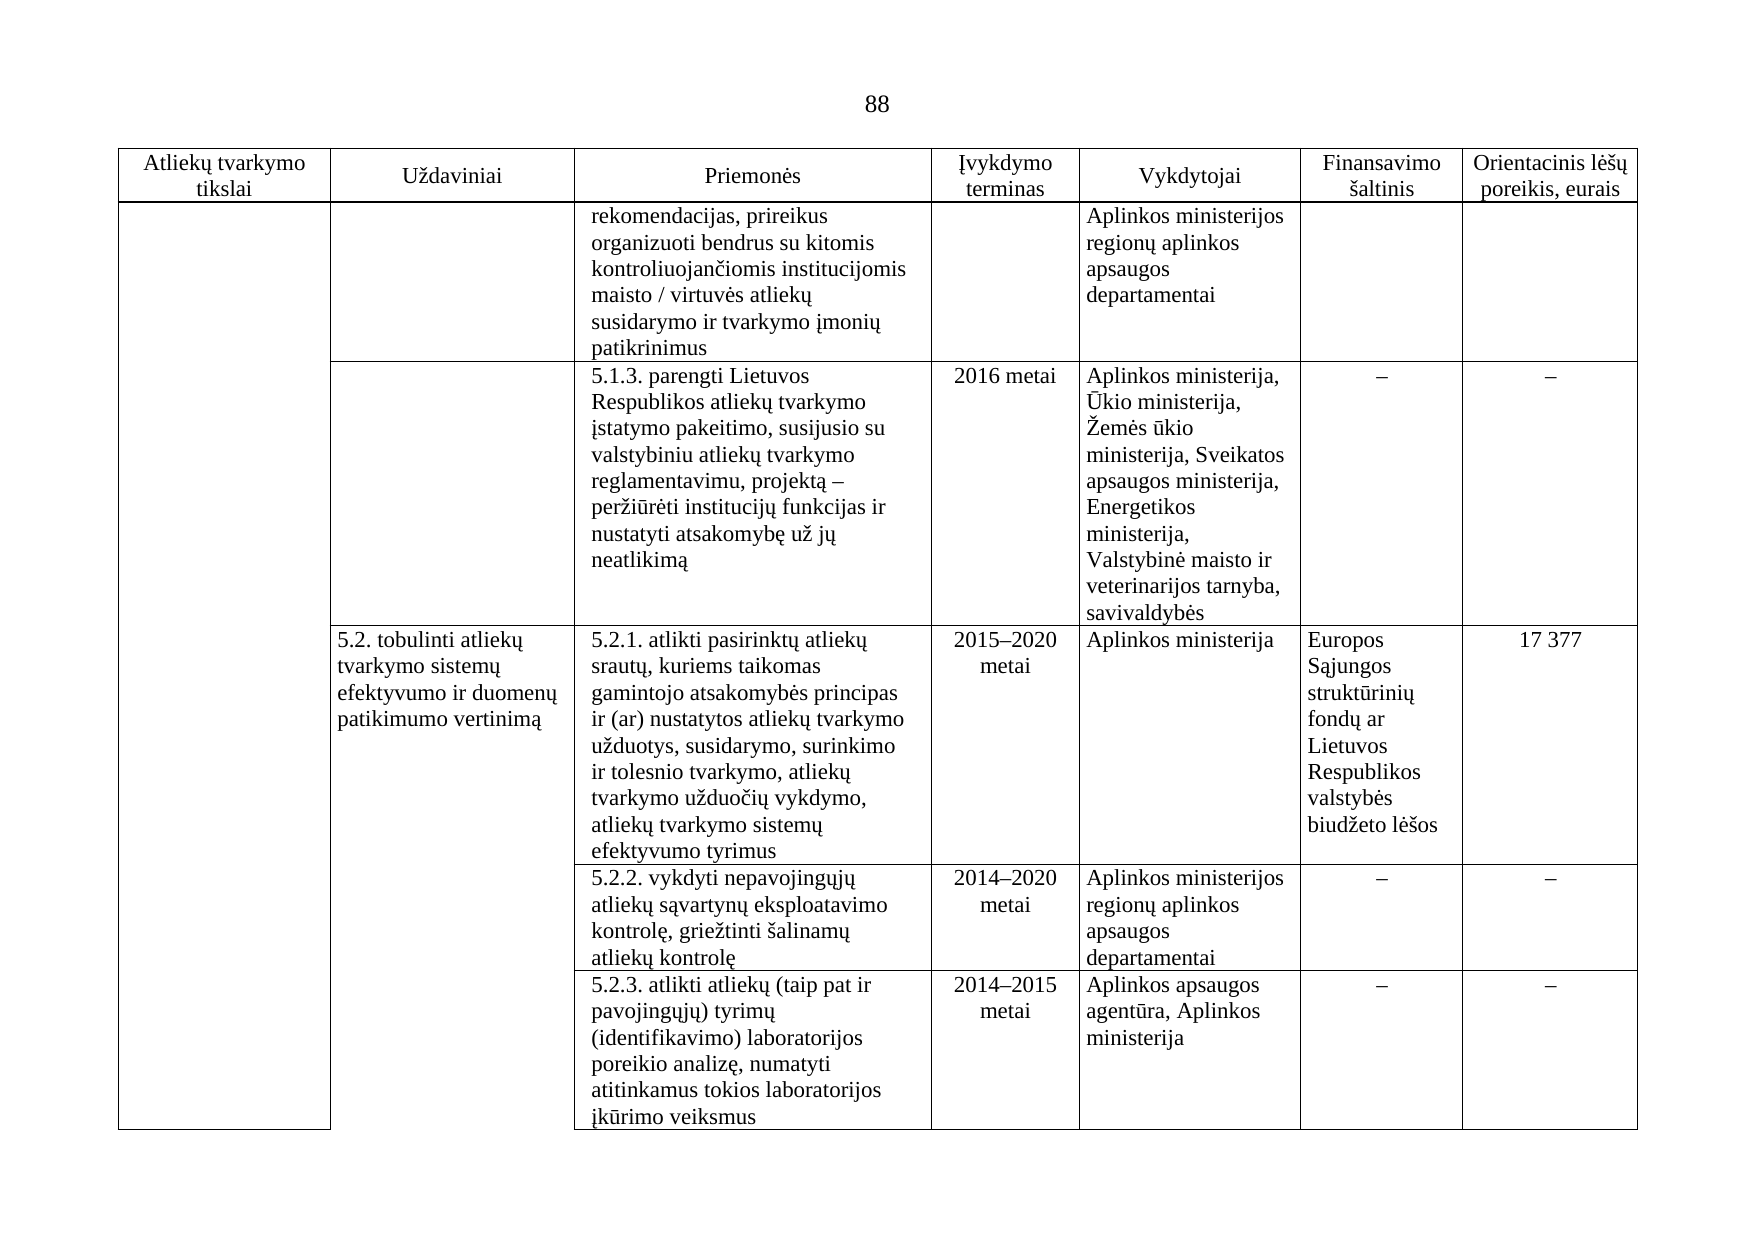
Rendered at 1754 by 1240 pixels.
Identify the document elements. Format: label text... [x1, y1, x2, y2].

table_header Uždaviniai [331, 149, 574, 201]
table_cell Aplinkos ministerijos regionų aplinkos apsaugos departamentai [1080, 865, 1300, 970]
table_header Atliekų tvarkymo tikslai [119, 149, 330, 201]
table_cell 2014–2020 metai [932, 865, 1079, 970]
table_cell 5.2.3. atlikti atliekų (taip pat ir pavojingųjų) tyrimų (identifikavimo) laboratorijos poreikio analizę, numatyti atitinkamus tokios laboratorijos įkūrimo veiksmus [575, 971, 931, 1129]
table_cell [119, 625, 330, 1129]
table_header Priemonės [575, 149, 931, 201]
table_header Orientacinis lėšų poreikis, eurais [1463, 149, 1637, 201]
table_cell rekomendacijas, prireikus organizuoti bendrus su kitomis kontroliuojančiomis institucijomis maisto / virtuvės atliekų susidarymo ir tvarkymo įmonių patikrinimus [575, 203, 931, 361]
table_cell 2014–2015 metai [932, 971, 1079, 1129]
table_cell 5.2. tobulinti atliekų tvarkymo sistemų efektyvumo ir duomenų patikimumo vertinimą [331, 626, 574, 1129]
table_header Finansavimo šaltinis [1301, 149, 1462, 201]
table_cell – [1301, 362, 1462, 625]
table_cell Aplinkos ministerijos regionų aplinkos apsaugos departamentai [1080, 203, 1300, 361]
table_cell [331, 203, 574, 361]
table_cell 2016 metai [932, 362, 1079, 625]
table_cell 5.2.2. vykdyti nepavojingųjų atliekų sąvartynų eksploatavimo kontrolę, griežtinti šalinamų atliekų kontrolę [575, 865, 931, 970]
table_header Įvykdymo terminas [932, 149, 1079, 201]
table_cell – [1463, 865, 1637, 970]
table_cell Europos Sąjungos struktūrinių fondų ar Lietuvos Respublikos valstybės biudžeto lėšos [1301, 626, 1462, 863]
table_cell – [1463, 362, 1637, 625]
table_cell [1463, 203, 1637, 361]
table_cell 5.1.3. parengti Lietuvos Respublikos atliekų tvarkymo įstatymo pakeitimo, susijusio su valstybiniu atliekų tvarkymo reglamentavimu, projektą – peržiūrėti institucijų funkcijas ir nustatyti atsakomybę už jų neatlikimą [575, 362, 931, 625]
table_cell 17 377 [1463, 626, 1637, 863]
table_cell – [1301, 865, 1462, 970]
table_cell [331, 362, 574, 625]
table_cell – [1301, 971, 1462, 1129]
table_cell 2015–2020 metai [932, 626, 1079, 863]
table_cell – [1463, 971, 1637, 1129]
table_cell Aplinkos ministerija [1080, 626, 1300, 863]
table_cell [932, 203, 1079, 361]
table_cell Aplinkos apsaugos agentūra, Aplinkos ministerija [1080, 971, 1300, 1129]
table_cell Aplinkos ministerija, Ūkio ministerija, Žemės ūkio ministerija, Sveikatos apsaugos ministerija, Energetikos ministerija, Valstybinė maisto ir veterinarijos tarnyba, savivaldybės [1080, 362, 1300, 625]
table_cell [1301, 203, 1462, 361]
table_cell 5.2.1. atlikti pasirinktų atliekų srautų, kuriems taikomas gamintojo atsakomybės principas ir (ar) nustatytos atliekų tvarkymo užduotys, susidarymo, surinkimo ir tolesnio tvarkymo, atliekų tvarkymo užduočių vykdymo, atliekų tvarkymo sistemų efektyvumo tyrimus [575, 626, 931, 863]
table_cell [119, 203, 330, 625]
table_header Vykdytojai [1080, 149, 1300, 201]
